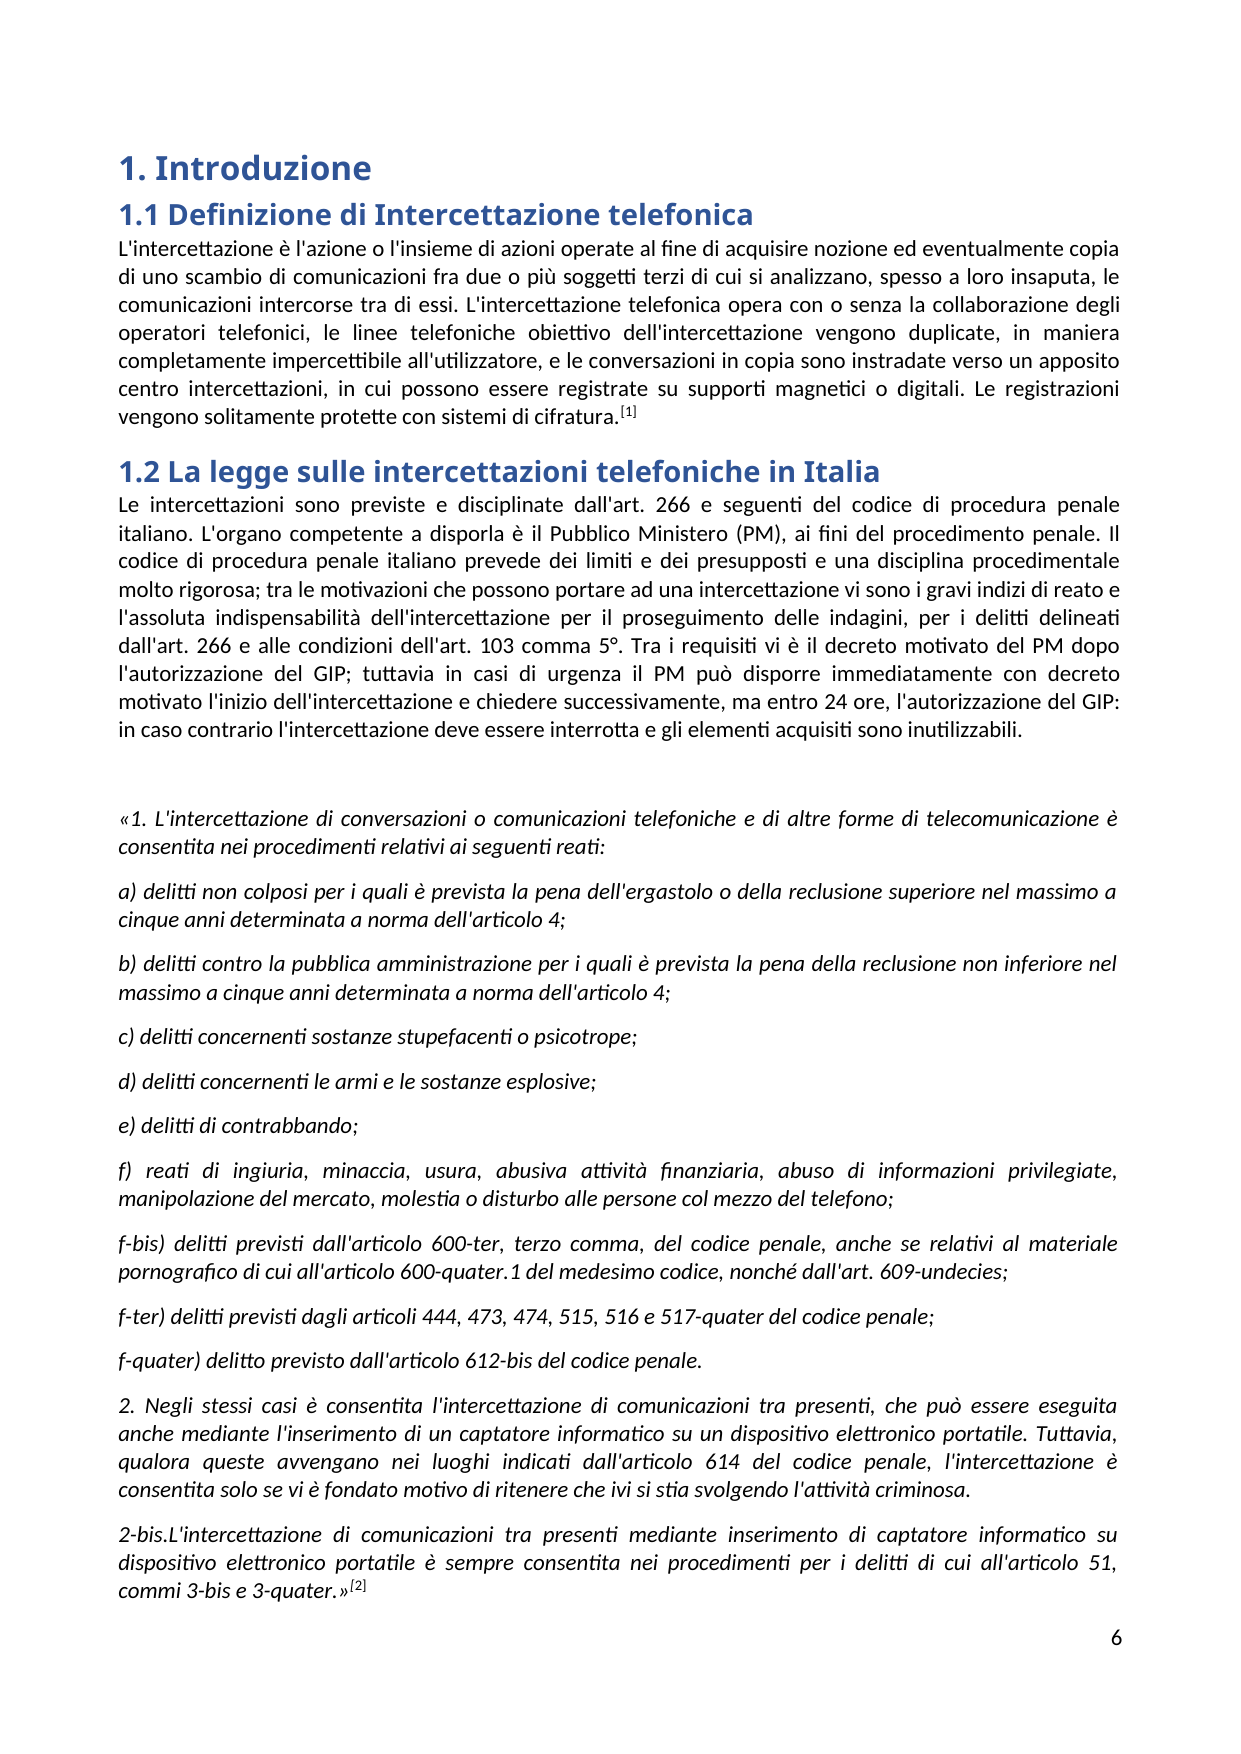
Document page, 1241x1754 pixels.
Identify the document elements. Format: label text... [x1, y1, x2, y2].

text 2. Negli stessi casi è consentita l'intercettazione di comunicazioni tra presenti, che può essere eseguita anche mediante l'inserimento di un captatore informatico su un dispositivo elettronico portatile. Tuttavia, qualora queste avvengano nei luoghi indicati dall'articolo 614 del codice penale, l'intercettazione è consentita solo se vi è fondato motivo di ritenere che ivi si stia svolgendo l'attività criminosa. [118, 1391, 1122, 1503]
subtitle 1. Introduzione [118, 145, 1122, 190]
subtitle 1.1 Definizione di Intercettazione telefonica [118, 194, 1122, 234]
text a) delitti non colposi per i quali è prevista la pena dell'ergastolo o della reclusione superiore nel massimo a cinque anni determinata a norma dell'articolo 4; [118, 877, 1122, 933]
text L'intercettazione è l'azione o l'insieme di azioni operate al fine di acquisire nozione ed eventualmente copia di uno scambio di comunicazioni fra due o più soggetti terzi di cui si analizzano, spesso a loro insaputa, le comunicazioni intercorse tra di essi. L'intercettazione telefonica opera con o senza la collaborazione degli operatori telefonici, le linee telefoniche obiettivo dell'intercettazione vengono duplicate, in maniera completamente impercettibile all'utilizzatore, e le conversazioni in copia sono instradate verso un apposito centro intercettazioni, in cui possono essere registrate su supporti magnetici o digitali. Le registrazioni vengono solitamente protette con sistemi di cifratura.[1] [118, 234, 1122, 430]
subtitle 1.2 La legge sulle intercettazioni telefoniche in Italia [118, 451, 1122, 491]
text e) delitti di contrabbando; [118, 1112, 1122, 1140]
text 2-bis.L'intercettazione di comunicazioni tra presenti mediante inserimento di captatore informatico su dispositivo elettronico portatile è sempre consentita nei procedimenti per i delitti di cui all'articolo 51, commi 3-bis e 3-quater.»[2] [118, 1520, 1122, 1604]
text Le intercettazioni sono previste e disciplinate dall'art. 266 e seguenti del codice di procedura penale italiano. L'organo competente a disporla è il Pubblico Ministero (PM), ai fini del procedimento penale. Il codice di procedura penale italiano prevede dei limiti e dei presupposti e una disciplina procedimentale molto rigorosa; tra le motivazioni che possono portare ad una intercettazione vi sono i gravi indizi di reato e l'assoluta indispensabilità dell'intercettazione per il proseguimento delle indagini, per i delitti delineati dall'art. 266 e alle condizioni dell'art. 103 comma 5°. Tra i requisiti vi è il decreto motivato del PM dopo l'autorizzazione del GIP; tuttavia in casi di urgenza il PM può disporre immediatamente con decreto motivato l'inizio dell'intercettazione e chiedere successivamente, ma entro 24 ore, l'autorizzazione del GIP: in caso contrario l'intercettazione deve essere interrotta e gli elementi acquisiti sono inutilizzabili. [118, 491, 1122, 743]
text c) delitti concernenti sostanze stupefacenti o psicotrope; [118, 1022, 1122, 1050]
text f-bis) delitti previsti dall'articolo 600-ter, terzo comma, del codice penale, anche se relativi al materiale pornografico di cui all'articolo 600-quater.1 del medesimo codice, nonché dall'art. 609-undecies; [118, 1229, 1122, 1285]
text b) delitti contro la pubblica amministrazione per i quali è prevista la pena della reclusione non inferiore nel massimo a cinque anni determinata a norma dell'articolo 4; [118, 949, 1122, 1006]
text d) delitti concernenti le armi e le sostanze esplosive; [118, 1067, 1122, 1095]
text f-quater) delitto previsto dall'articolo 612-bis del codice penale. [118, 1346, 1122, 1374]
text «1. L'intercettazione di conversazioni o comunicazioni telefoniche e di altre forme di telecomunicazione è consentita nei procedimenti relativi ai seguenti reati: [118, 804, 1122, 860]
text f) reati di ingiuria, minaccia, usura, abusiva attività finanziaria, abuso di informazioni privilegiate, manipolazione del mercato, molestia o disturbo alle persone col mezzo del telefono; [118, 1156, 1122, 1212]
text f-ter) delitti previsti dagli articoli 444, 473, 474, 515, 516 e 517-quater del codice penale; [118, 1302, 1122, 1330]
